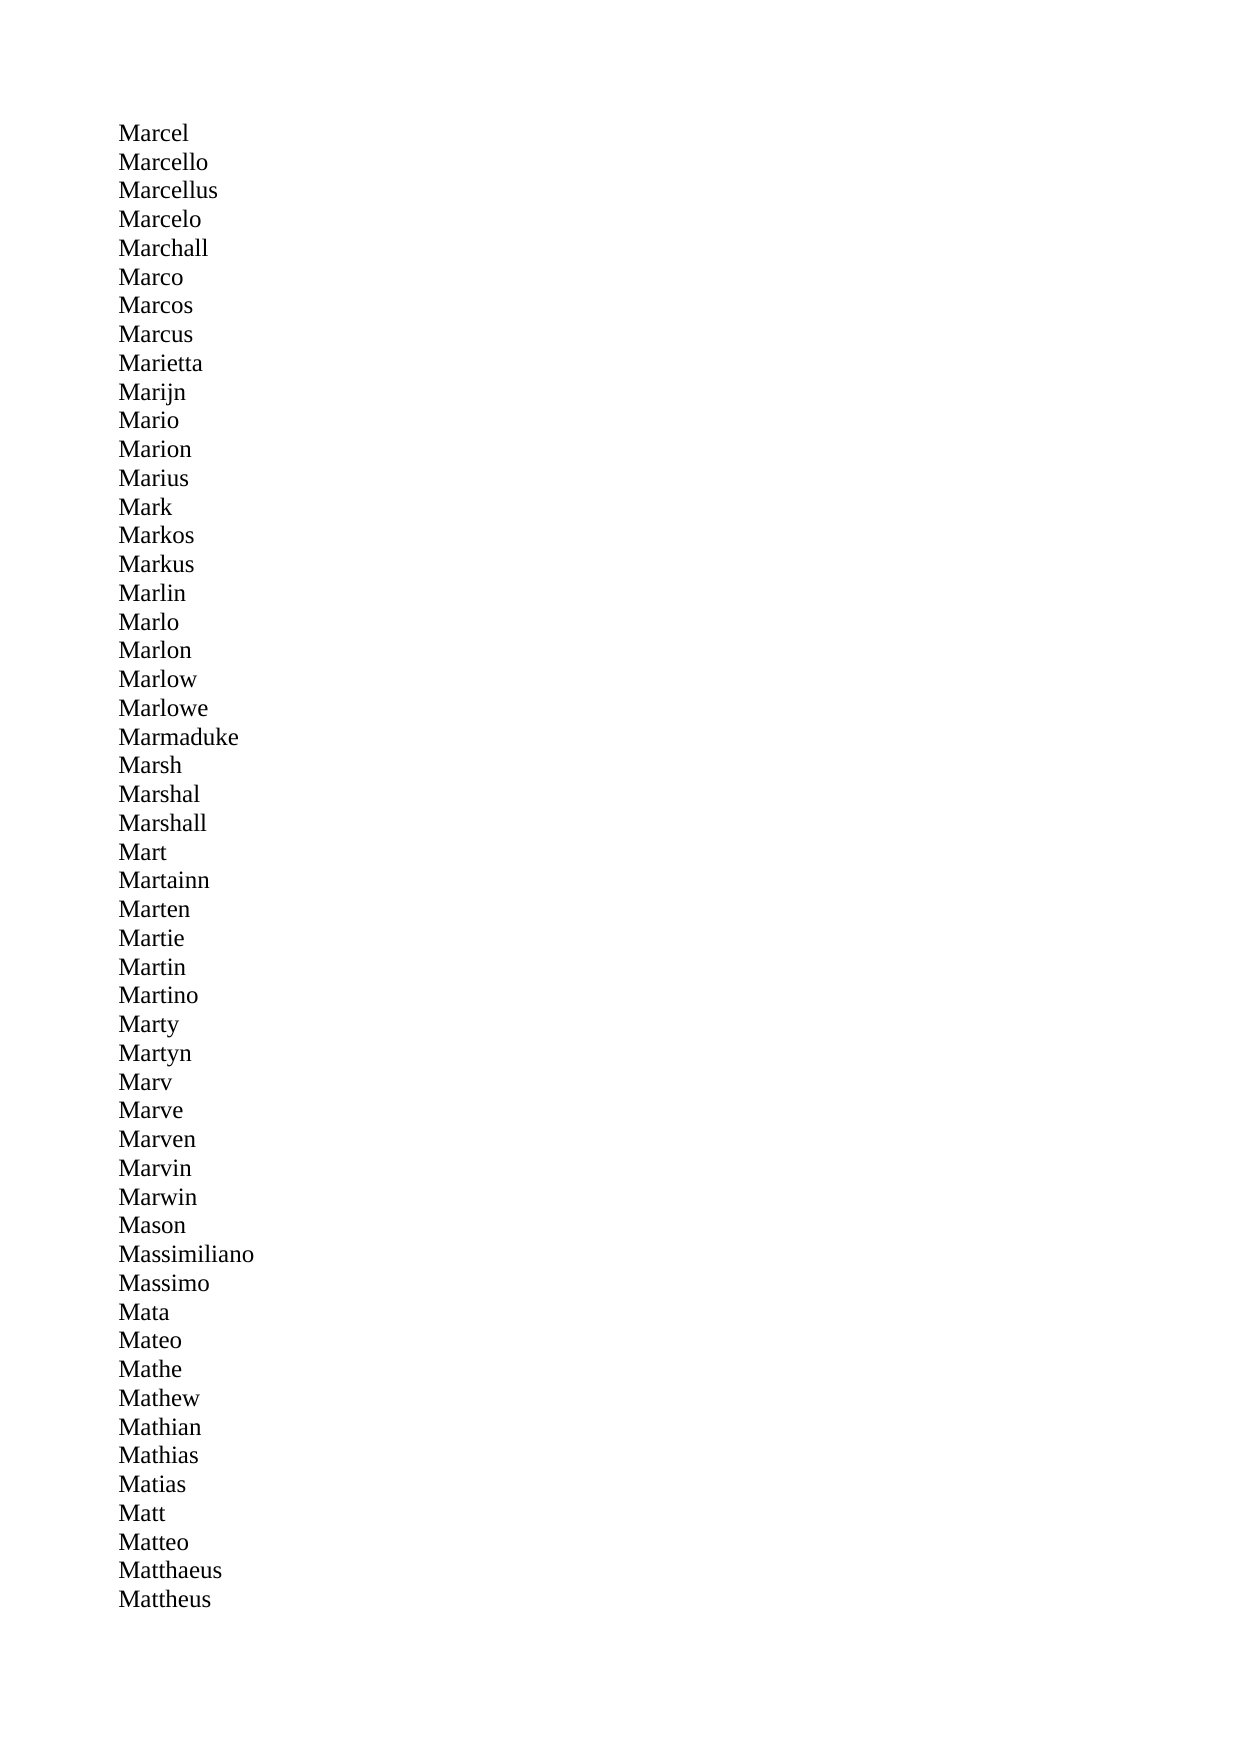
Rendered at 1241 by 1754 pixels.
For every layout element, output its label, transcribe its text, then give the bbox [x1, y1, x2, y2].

text Marcel Marcello Marcellus Marcelo Marchall Marco Marcos Marcus Marietta Marijn Mario Marion Marius Mark Markos Markus Marlin Marlo Marlon Marlow Marlowe Marmaduke Marsh Marshal Marshall Mart Martainn Marten Martie Martin Martino Marty Martyn Marv Marve Marven Marvin Marwin Mason Massimiliano Massimo Mata Mateo Mathe Mathew Mathian Mathias Matias Matt Matteo Matthaeus Mattheus [118, 118, 1122, 1613]
